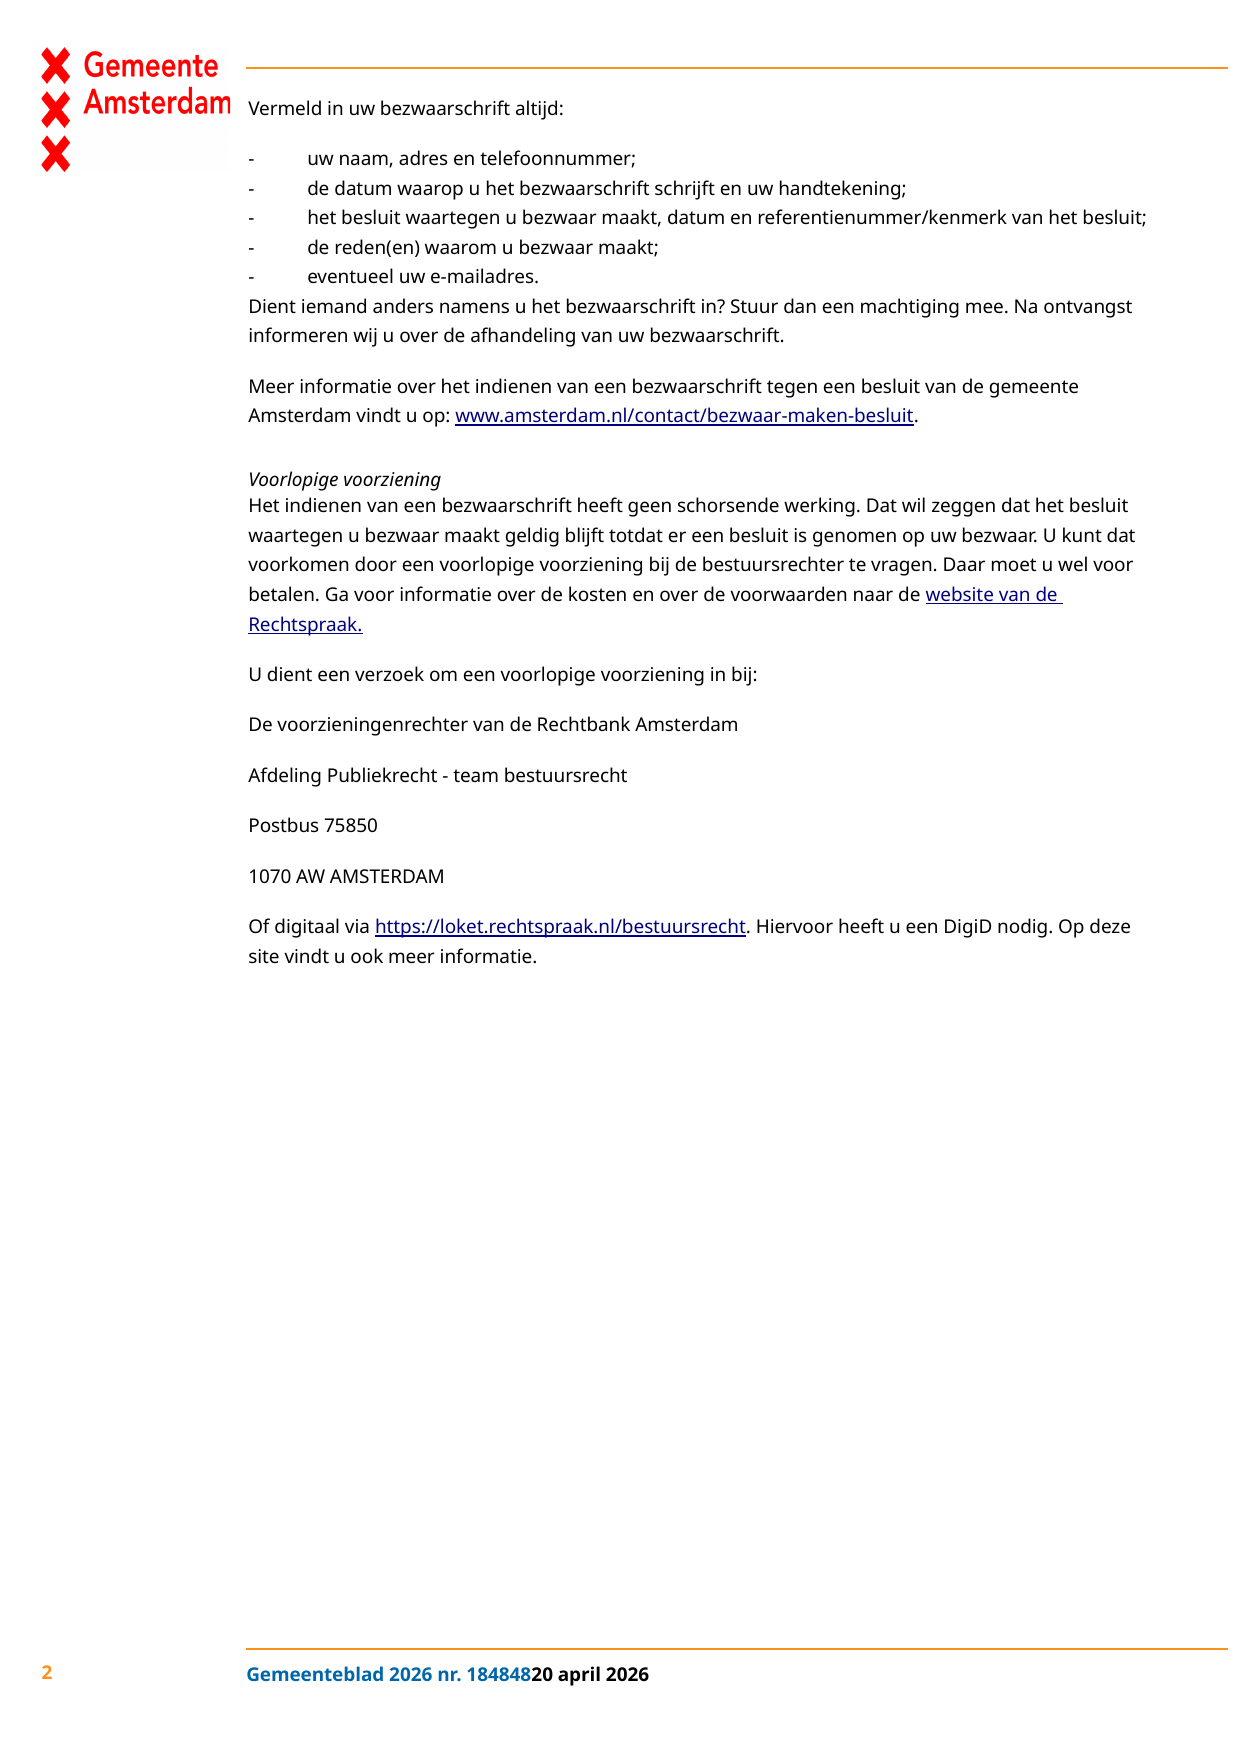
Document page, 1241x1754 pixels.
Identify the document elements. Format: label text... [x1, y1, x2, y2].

text Postbus 75850 [248, 812, 1152, 838]
list uw naam, adres en telefoonnummer; [248, 145, 1152, 171]
text Het indienen van een bezwaarschrift heeft geen schorsende werking. Dat wil zeggen dat het besluit waartegen u bezwaar maakt geldig blijft totdat er een besluit is genomen op uw bezwaar. U kunt dat voorkomen door een voorlopige voorziening bij de bestuursrechter te vragen. Daar moet u wel voor betalen. Ga voor informatie over de kosten en over de voorwaarden naar de website van de Rechtspraak. [248, 492, 1152, 636]
text Meer informatie over het indienen van een bezwaarschrift tegen een besluit van de gemeente Amsterdam vindt u op: www.amsterdam.nl/contact/bezwaar-maken-besluit. [248, 373, 1152, 428]
picture [41, 47, 231, 172]
list het besluit waartegen u bezwaar maakt, datum en referentienummer/kenmerk van het besluit; [248, 204, 1152, 230]
list de reden(en) waarom u bezwaar maakt; [248, 234, 1152, 260]
text Of digitaal via https://loket.rechtspraak.nl/bestuursrecht. Hiervoor heeft u een DigiD nodig. Op deze site vindt u ook meer informatie. [248, 913, 1152, 968]
list eventueel uw e-mailadres. [248, 263, 1152, 289]
text Afdeling Publiekrecht - team bestuursrecht [248, 762, 1152, 788]
text U dient een verzoek om een voorlopige voorziening in bij: [248, 661, 1152, 687]
list de datum waarop u het bezwaarschrift schrijft en uw handtekening; [248, 175, 1152, 201]
text De voorzieningenrechter van de Rechtbank Amsterdam [248, 712, 1152, 737]
text Vermeld in uw bezwaarschrift altijd: [248, 95, 1152, 121]
text Dient iemand anders namens u het bezwaarschrift in? Stuur dan een machtiging mee. Na ontvangst informeren wij u over de afhandeling van uw bezwaarschrift. [248, 293, 1152, 348]
text 1070 AW AMSTERDAM [248, 863, 1152, 888]
text Voorlopige voorziening [248, 467, 1152, 492]
